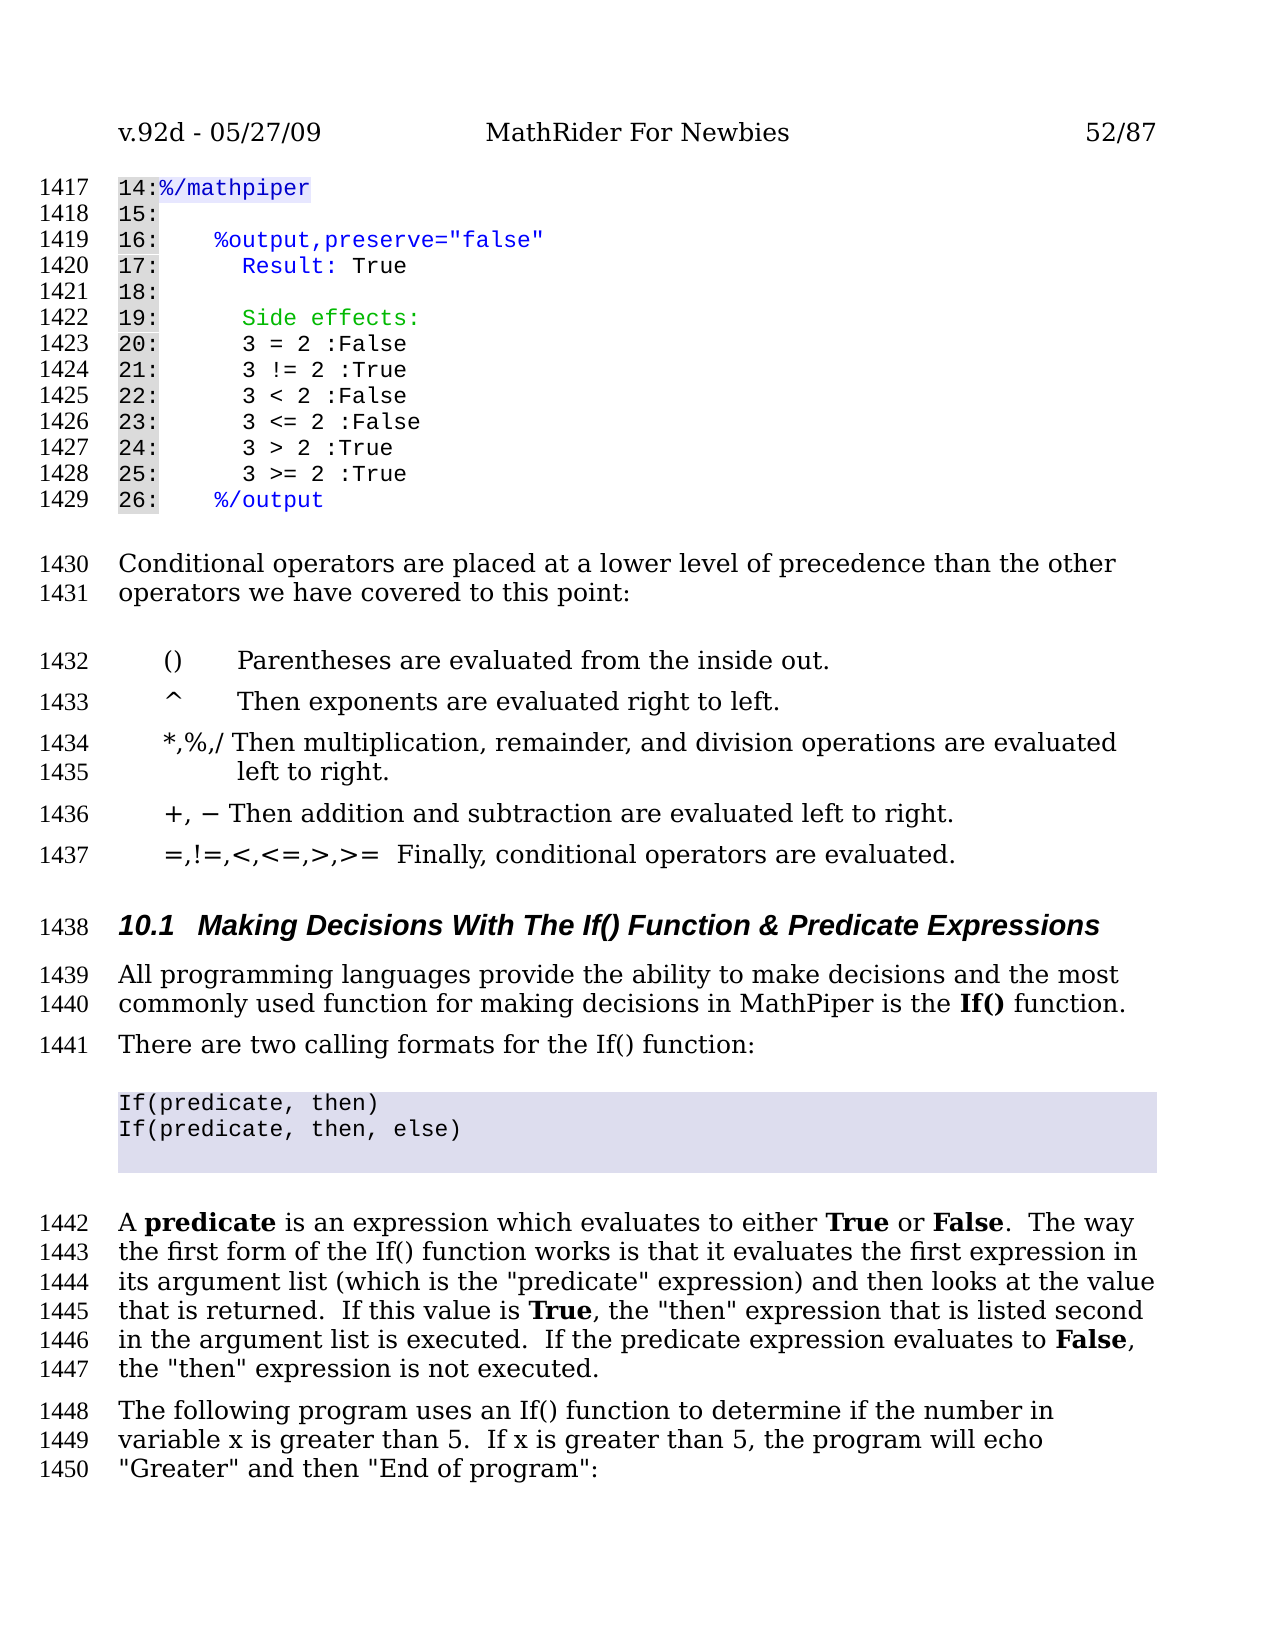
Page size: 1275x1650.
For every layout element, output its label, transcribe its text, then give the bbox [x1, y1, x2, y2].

text ^ Then exponents are evaluated right to left. [163, 687, 1157, 716]
text There are two calling formats for the If() function: [118, 1030, 1157, 1059]
text 26: %/output [118, 488, 1157, 514]
text 15: [118, 203, 1157, 229]
text 23: 3 <= 2 :False [118, 410, 1157, 436]
text 18: [118, 281, 1157, 306]
text () Parentheses are evaluated from the inside out. [163, 646, 1157, 675]
text *,%,/ Then multiplication, remainder, and division operations are evaluated left to right. [163, 728, 1157, 787]
text +, − Then addition and subtraction are evaluated left to right. [163, 799, 1157, 828]
text 14:%/mathpiper [118, 177, 1157, 203]
text =,!=,<,<=,>,>= Finally, conditional operators are evaluated. [163, 840, 1157, 869]
text 17: Result: True [118, 254, 1157, 281]
text 20: 3 = 2 :False [118, 332, 1157, 358]
text 22: 3 < 2 :False [118, 384, 1157, 410]
text Conditional operators are placed at a lower level of precedence than the other operators we have covered to this point: [118, 549, 1157, 608]
table_header If(predicate, then) If(predicate, then, else) [118, 1092, 1157, 1173]
subtitle Making Decisions With The If() Function & Predicate Expressions [118, 908, 1157, 942]
text All programming languages provide the ability to make decisions and the most commonly used function for making decisions in MathPiper is the If() function. [118, 960, 1157, 1018]
text 21: 3 != 2 :True [118, 358, 1157, 384]
text 24: 3 > 2 :True [118, 436, 1157, 462]
text 19: Side effects: [118, 306, 1157, 332]
text The following program uses an If() function to determine if the number in variable x is greater than 5. If x is greater than 5, the program will echo "Greater" and then "End of program": [118, 1396, 1157, 1483]
text 25: 3 >= 2 :True [118, 462, 1157, 488]
text 16: %output,preserve="false" [118, 229, 1157, 254]
text A predicate is an expression which evaluates to either True or False. The way the first form of the If() function works is that it evaluates the first expression in its argument list (which is the "predicate" expression) and then looks at the value that is returned. If this value is True, the "then" expression that is listed second in the argument list is executed. If the predicate expression evaluates to False, the "then" expression is not executed. [118, 1208, 1157, 1384]
